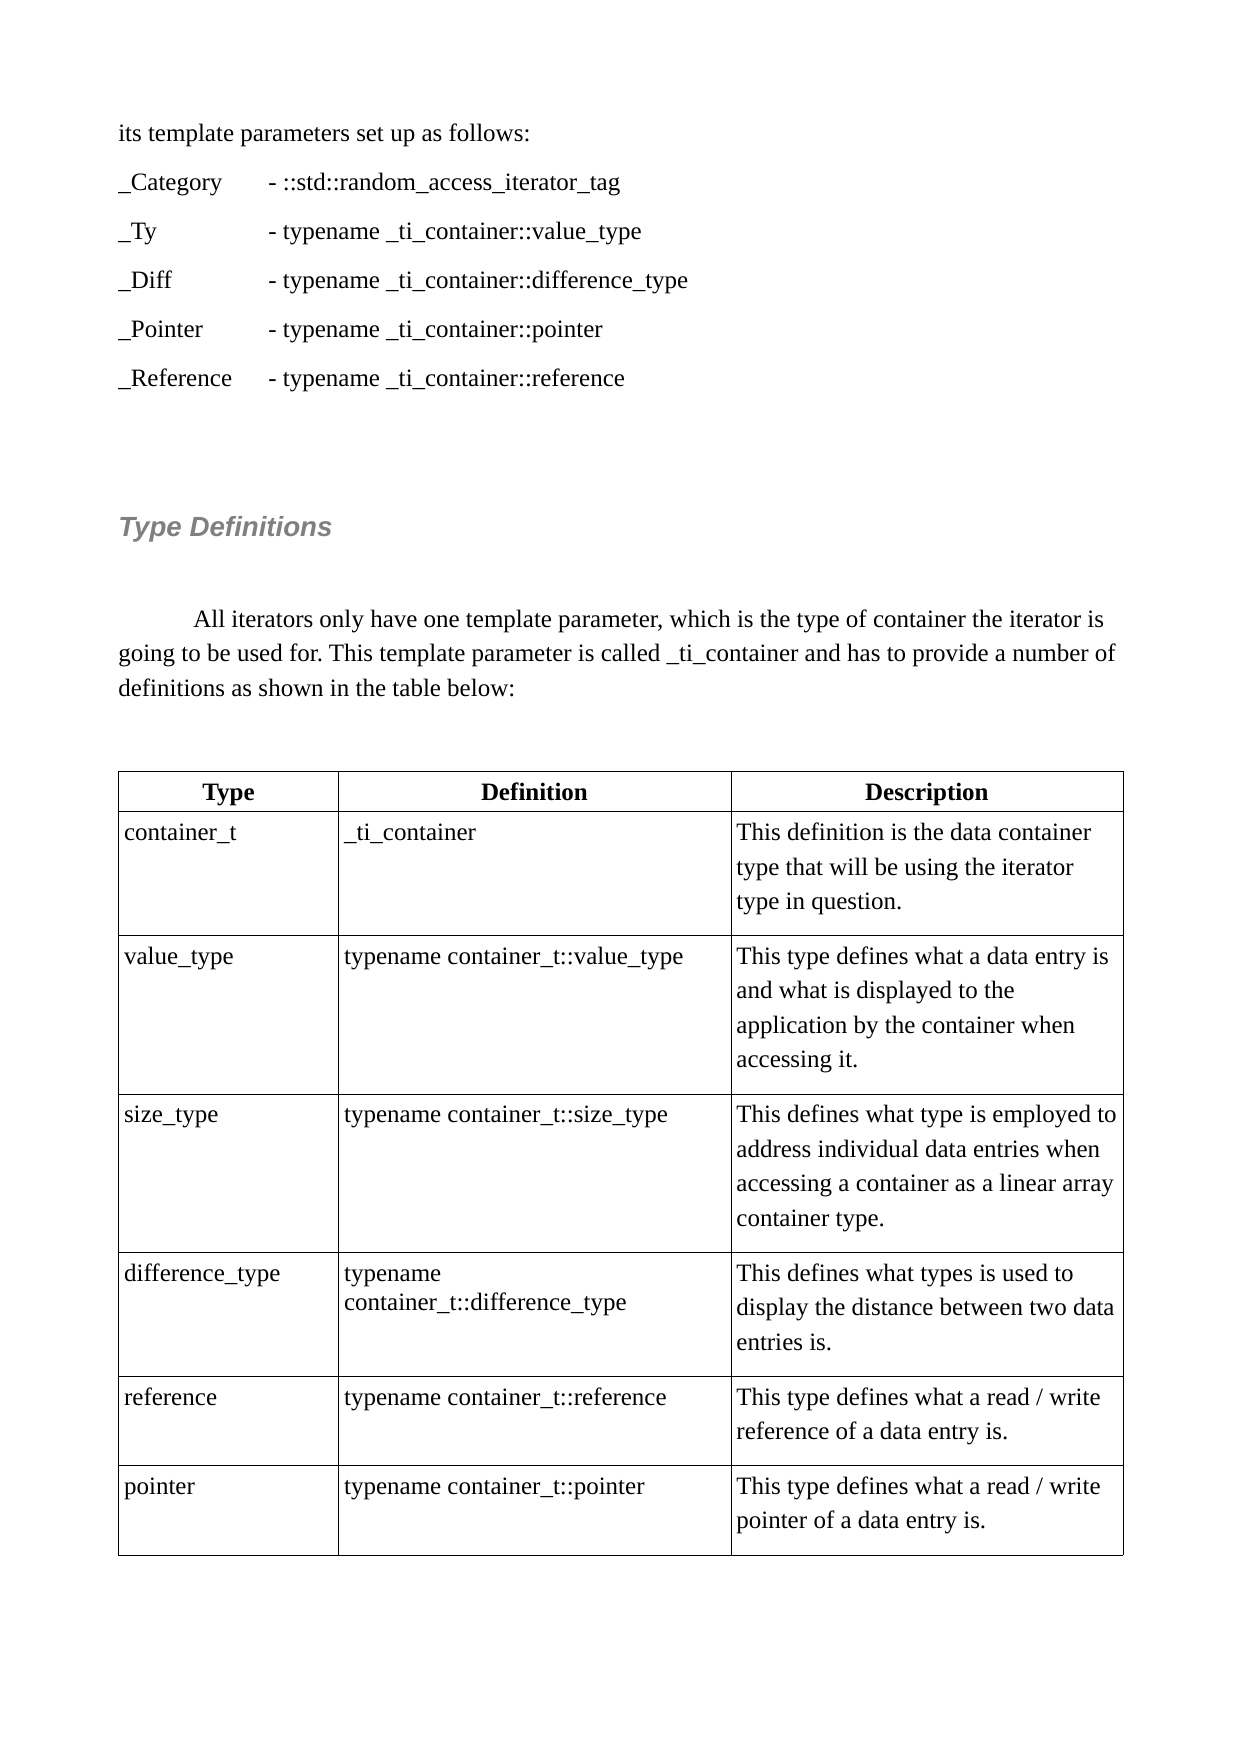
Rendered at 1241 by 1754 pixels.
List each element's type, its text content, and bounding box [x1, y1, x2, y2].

table_cell pointer [119, 1466, 338, 1554]
table_cell _ti_container [339, 812, 731, 935]
table_cell This defines what types is used to display the distance between two data entries is. [732, 1253, 1123, 1376]
text _Reference - typename _ti_container::reference [118, 363, 1122, 392]
table_cell This defines what type is employed to address individual data entries when accessing a container as a linear array container type. [732, 1095, 1123, 1252]
table_cell typename container_t::size_type [339, 1095, 731, 1252]
text _Diff - typename _ti_container::difference_type [118, 265, 1122, 294]
subtitle Type Definitions [118, 511, 1122, 542]
table_header Description [732, 772, 1123, 811]
text _Category - ::std::random_access_iterator_tag [118, 167, 1122, 196]
table_cell typename container_t::value_type [339, 936, 731, 1094]
table_cell container_t [119, 812, 338, 935]
table_cell This type defines what a data entry is and what is displayed to the application by the container when accessing it. [732, 936, 1123, 1094]
text its template parameters set up as follows: [118, 118, 1122, 147]
table_cell typename container_t::pointer [339, 1466, 731, 1554]
table_cell typename container_t::reference [339, 1377, 731, 1465]
table_cell reference [119, 1377, 338, 1465]
text _Pointer - typename _ti_container::pointer [118, 314, 1122, 343]
table_cell This type defines what a read / write reference of a data entry is. [732, 1377, 1123, 1465]
table_cell This type defines what a read / write pointer of a data entry is. [732, 1466, 1123, 1554]
table_header Type [119, 772, 338, 811]
text _Ty - typename _ti_container::value_type [118, 216, 1122, 245]
table_cell difference_type [119, 1253, 338, 1376]
table_cell size_type [119, 1095, 338, 1252]
table_cell value_type [119, 936, 338, 1094]
text All iterators only have one template parameter, which is the type of container the iterator is going to be used for. This template parameter is called _ti_container and has to provide a number of definitions as shown in the table below: [118, 604, 1122, 702]
table_header Definition [339, 772, 731, 811]
table_cell This definition is the data container type that will be using the iterator type in question. [732, 812, 1123, 935]
table_cell typename container_t::difference_type [339, 1253, 731, 1376]
